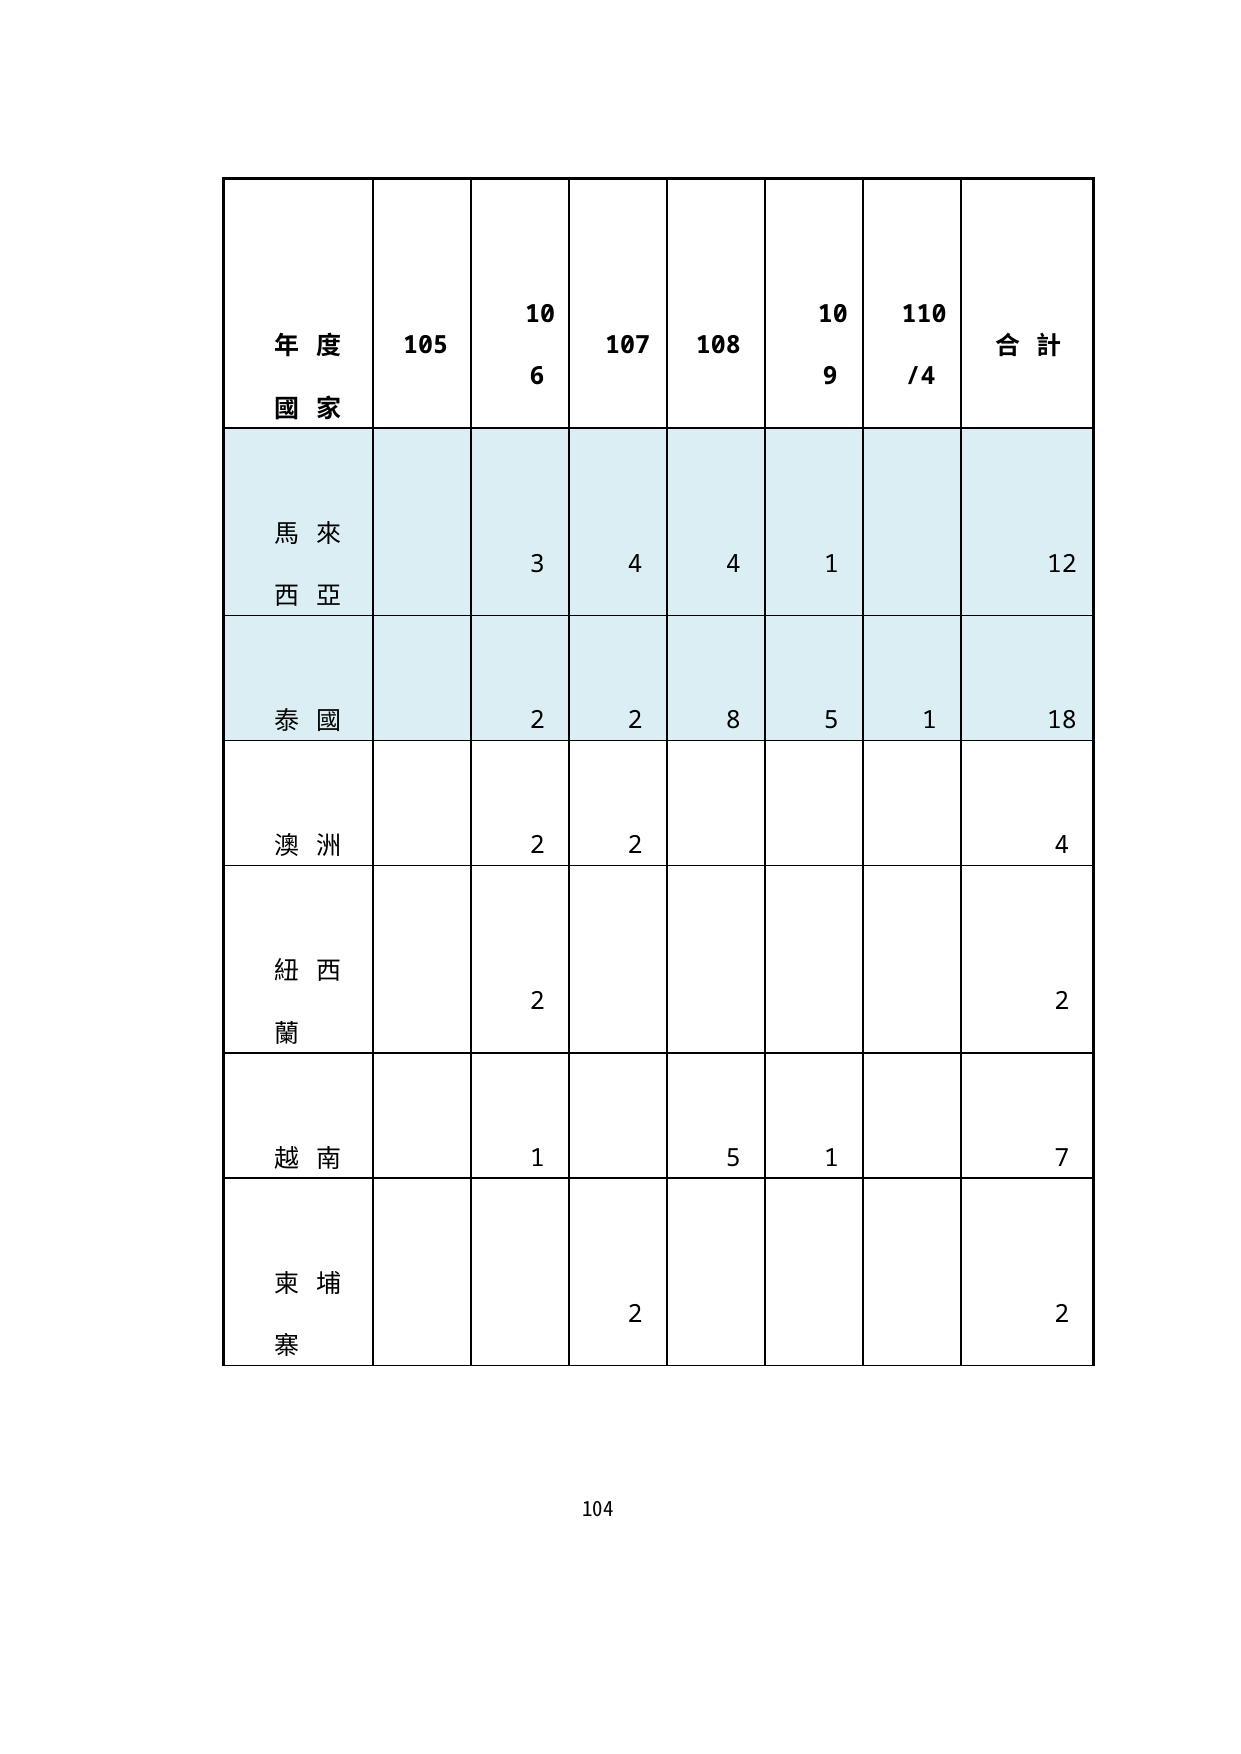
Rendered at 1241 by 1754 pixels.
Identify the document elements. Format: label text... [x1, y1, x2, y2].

table_cell [374, 1179, 470, 1365]
table_cell 8 [668, 616, 764, 740]
table_cell [864, 741, 960, 865]
table_cell [668, 741, 764, 865]
table_header 105 [374, 180, 470, 427]
table_cell 4 [962, 741, 1092, 865]
table_cell [668, 866, 764, 1052]
table_cell [374, 866, 470, 1052]
table_cell 12 [962, 429, 1092, 615]
table_cell [374, 429, 470, 615]
table_cell 1 [864, 616, 960, 740]
table_header 109 [766, 180, 862, 427]
table_cell 2 [962, 1179, 1092, 1365]
table_cell 柬埔寨 [225, 1179, 372, 1365]
table_cell [864, 429, 960, 615]
table_cell [374, 616, 470, 740]
table_cell [570, 866, 666, 1052]
table_header 年度 國家 [225, 180, 372, 427]
table_cell 2 [472, 741, 568, 865]
table_cell 1 [766, 429, 862, 615]
table_cell [668, 1179, 764, 1365]
table_cell 4 [570, 429, 666, 615]
table_cell 5 [668, 1054, 764, 1177]
table_header 合計 [962, 180, 1092, 427]
table_header 106 [472, 180, 568, 427]
table_cell 2 [570, 741, 666, 865]
table_header 110/4 [864, 180, 960, 427]
table_cell 泰國 [225, 616, 372, 740]
table_cell [570, 1054, 666, 1177]
table_cell [766, 866, 862, 1052]
table_header 108 [668, 180, 764, 427]
table_cell 2 [570, 1179, 666, 1365]
table_cell 18 [962, 616, 1092, 740]
table_cell [864, 1054, 960, 1177]
table_cell 2 [472, 866, 568, 1052]
table_cell [374, 1054, 470, 1177]
table_cell 2 [472, 616, 568, 740]
table_cell 1 [472, 1054, 568, 1177]
table_cell 4 [668, 429, 764, 615]
table_cell 紐西蘭 [225, 866, 372, 1052]
table_cell 澳洲 [225, 741, 372, 865]
table_cell [472, 1179, 568, 1365]
table_cell [374, 741, 470, 865]
table_cell 3 [472, 429, 568, 615]
table_cell 2 [962, 866, 1092, 1052]
table_cell 7 [962, 1054, 1092, 1177]
table_cell 越南 [225, 1054, 372, 1177]
table_cell 2 [570, 616, 666, 740]
table_header 107 [570, 180, 666, 427]
table_cell 馬來西亞 [225, 429, 372, 615]
table_cell 5 [766, 616, 862, 740]
table_cell [766, 1179, 862, 1365]
table_cell [766, 741, 862, 865]
table_cell [864, 866, 960, 1052]
table_cell [864, 1179, 960, 1365]
table_cell 1 [766, 1054, 862, 1177]
